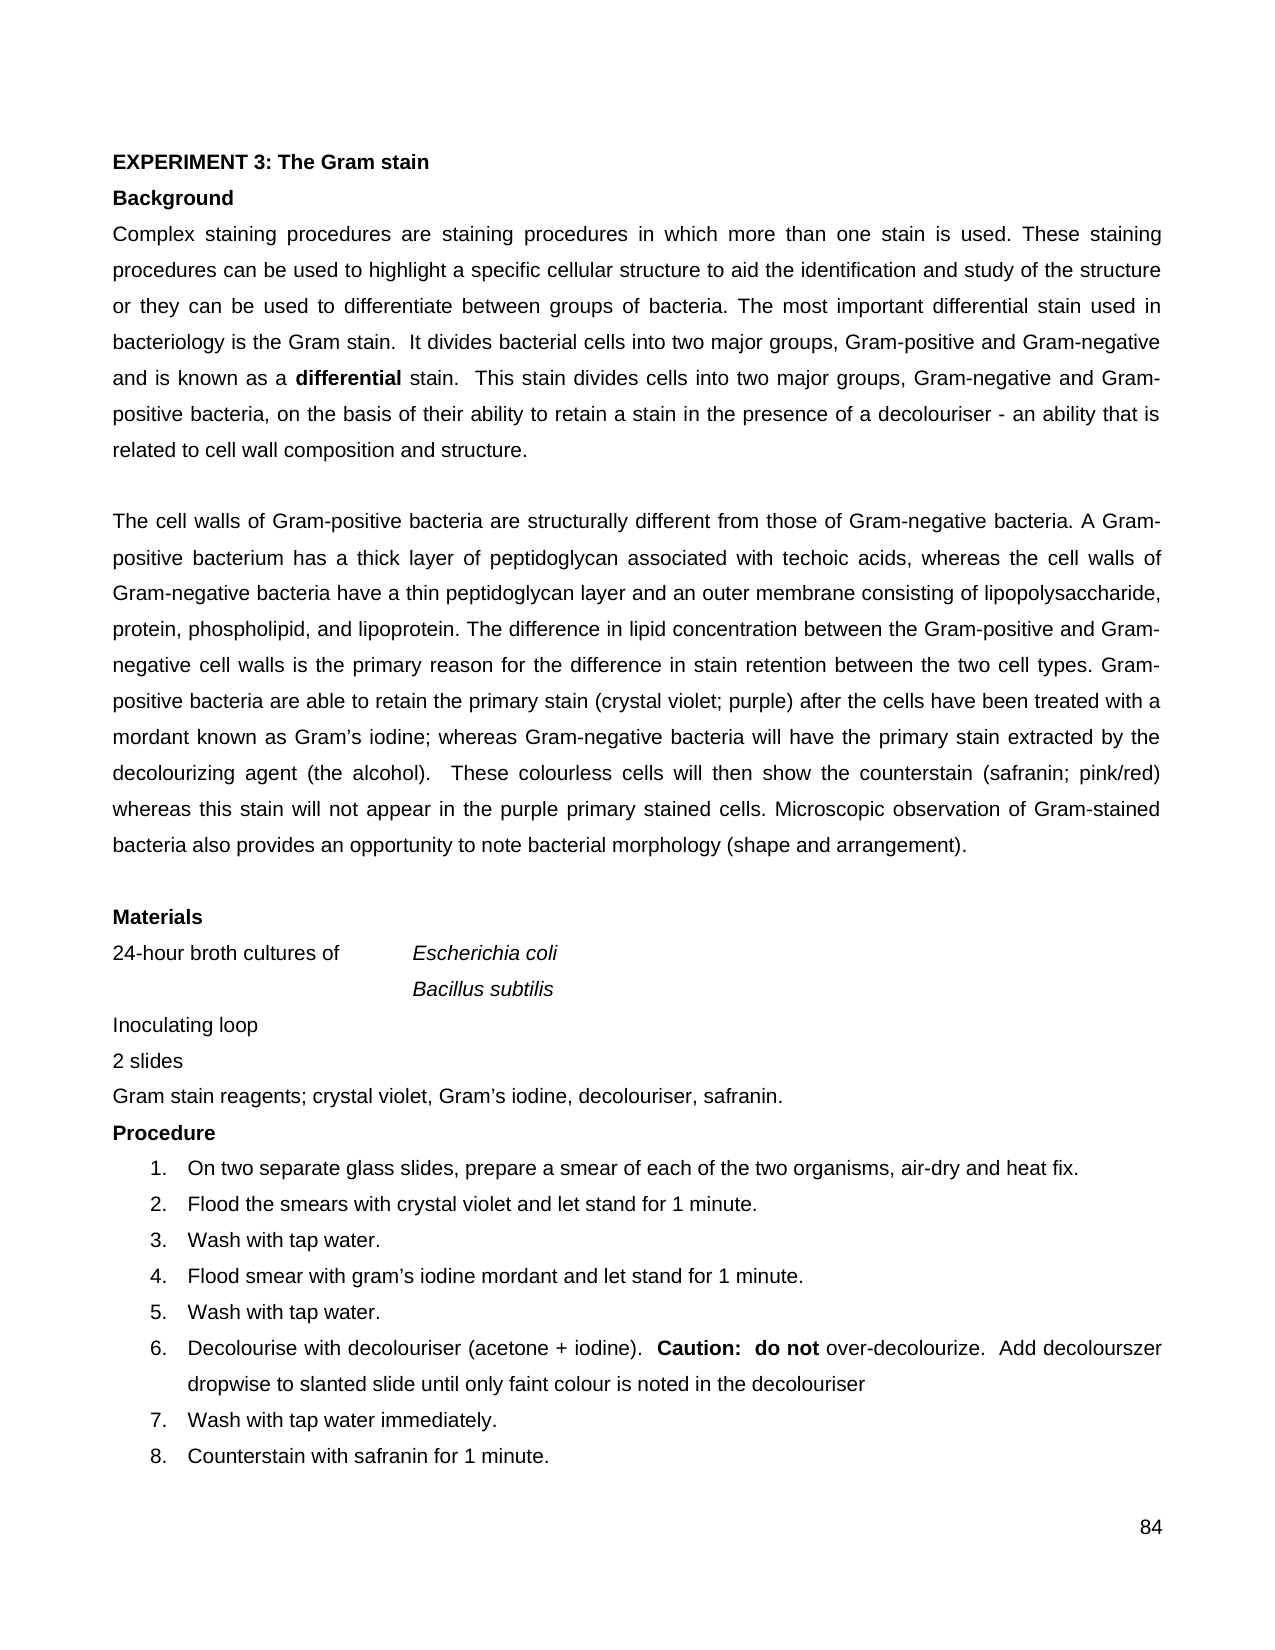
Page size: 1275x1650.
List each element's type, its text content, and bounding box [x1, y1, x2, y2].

text Inoculating loop [112, 1012, 1162, 1036]
text EXPERIMENT 3: The Gram stain [112, 150, 1162, 174]
text The cell walls of Gram-positive bacteria are structurally different from those of Gram-negative bacteria. A Gram-positive bacterium has a thick layer of peptidoglycan associated with techoic acids, whereas the cell walls of Gram-negative bacteria have a thin peptidoglycan layer and an outer membrane consisting of lipopolysaccharide, protein, phospholipid, and lipoprotein. The difference in lipid concentration between the Gram-positive and Gram-negative cell walls is the primary reason for the difference in stain retention between the two cell types. Gram-positive bacteria are able to retain the primary stain (crystal violet; purple) after the cells have been treated with a mordant known as Gram’s iodine; whereas Gram-negative bacteria will have the primary stain extracted by the decolourizing agent (the alcohol). These colourless cells will then show the counterstain (safranin; pink/red) whereas this stain will not appear in the purple primary stained cells. Microscopic observation of Gram-stained bacteria also provides an opportunity to note bacterial morphology (shape and arrangement). [112, 509, 1162, 857]
list Wash with tap water. [150, 1228, 1162, 1252]
text 24-hour broth cultures of Escherichia coli [112, 941, 1162, 964]
list Counterstain with safranin for 1 minute. [150, 1444, 1162, 1468]
list Flood smear with gram’s iodine mordant and let stand for 1 minute. [150, 1264, 1162, 1288]
list Flood the smears with crystal violet and let stand for 1 minute. [150, 1192, 1162, 1216]
text Background [112, 186, 1162, 210]
text Complex staining procedures are staining procedures in which more than one stain is used. These staining procedures can be used to highlight a specific cellular structure to aid the identification and study of the structure or they can be used to differentiate between groups of bacteria. The most important differential stain used in bacteriology is the Gram stain. It divides bacterial cells into two major groups, Gram-positive and Gram-negative and is known as a differential stain. This stain divides cells into two major groups, Gram-negative and Gram-positive bacteria, on the basis of their ability to retain a stain in the presence of a decolouriser - an ability that is related to cell wall composition and structure. [112, 222, 1162, 461]
text Procedure [112, 1120, 1162, 1144]
text Bacillus subtilis [112, 977, 1162, 1001]
text 2 slides [112, 1048, 1162, 1072]
text Gram stain reagents; crystal violet, Gram’s iodine, decolouriser, safranin. [112, 1084, 1162, 1108]
list Decolourise with decolouriser (acetone + iodine). Caution: do not over-decolourize. Add decolourszer dropwise to slanted slide until only faint colour is noted in the decolouriser [150, 1336, 1162, 1396]
list Wash with tap water immediately. [150, 1408, 1162, 1432]
text Materials [112, 905, 1162, 929]
list On two separate glass slides, prepare a smear of each of the two organisms, air-dry and heat fix. [150, 1156, 1162, 1180]
list Wash with tap water. [150, 1300, 1162, 1324]
